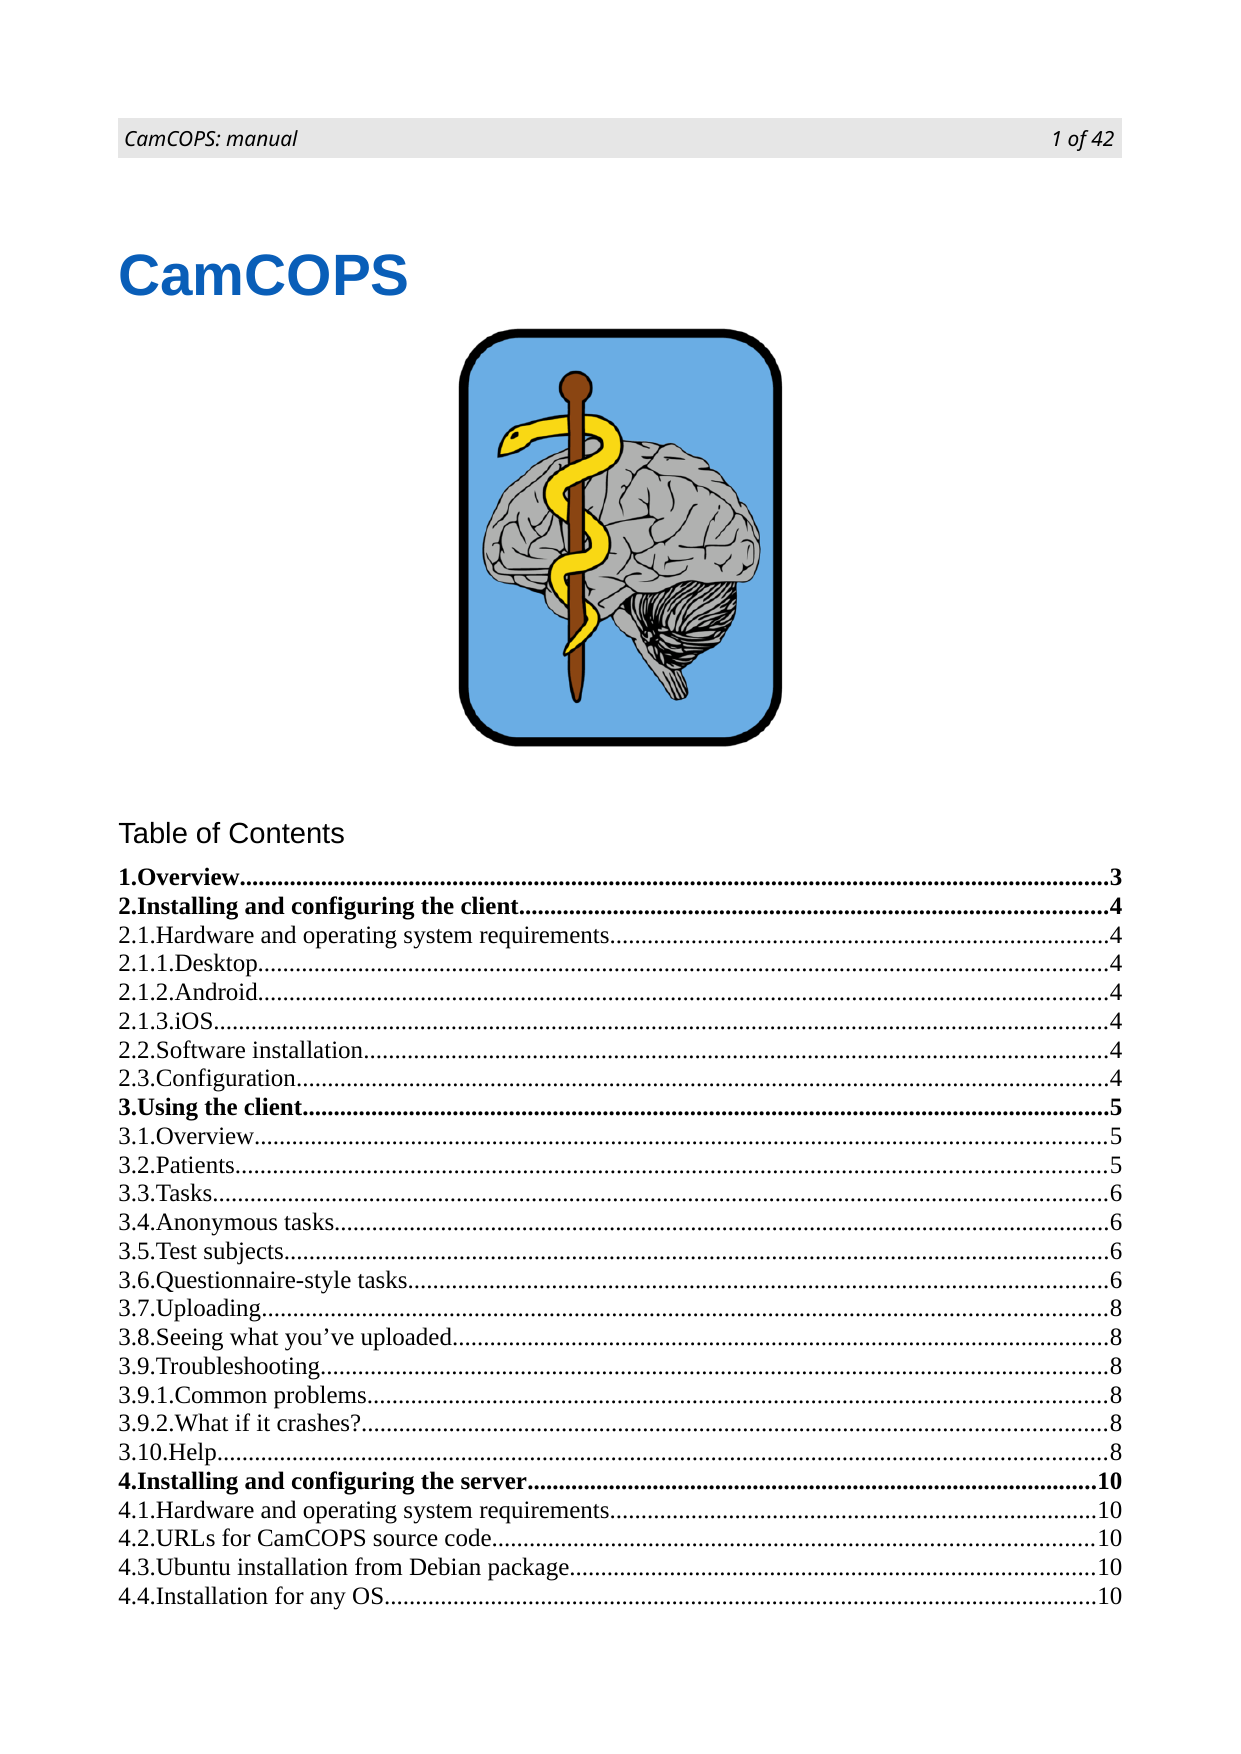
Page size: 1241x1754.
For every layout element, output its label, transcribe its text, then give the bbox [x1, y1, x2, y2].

text 4.3.Ubuntu installation from Debian package 10 [118, 1552, 1122, 1581]
text 2.1.3.iOS 4 [118, 1006, 1122, 1035]
text 3.9.1.Common problems 8 [118, 1380, 1122, 1408]
text 3.7.Uploading 8 [118, 1293, 1122, 1322]
text 2.1.Hardware and operating system requirements 4 [118, 920, 1122, 948]
text 1.Overview 3 [118, 862, 1122, 891]
text 4.4.Installation for any OS 10 [118, 1581, 1122, 1610]
text 4.1.Hardware and operating system requirements 10 [118, 1495, 1122, 1523]
text 2.1.2.Android 4 [118, 977, 1122, 1006]
text 3.8.Seeing what you’ve uploaded 8 [118, 1322, 1122, 1351]
text 3.9.2.What if it crashes? 8 [118, 1408, 1122, 1437]
text 3.1.Overview 5 [118, 1121, 1122, 1150]
title CamCOPS [118, 241, 1122, 308]
text 2.2.Software installation 4 [118, 1035, 1122, 1063]
text 3.3.Tasks 6 [118, 1178, 1122, 1207]
text 3.4.Anonymous tasks 6 [118, 1207, 1122, 1236]
text 2.3.Configuration 4 [118, 1063, 1122, 1092]
subtitle Table of Contents [118, 816, 1122, 850]
text 4.2.URLs for CamCOPS source code 10 [118, 1523, 1122, 1552]
picture [403, 320, 837, 754]
text 3.10.Help 8 [118, 1437, 1122, 1466]
text 3.Using the client 5 [118, 1092, 1122, 1121]
text 3.5.Test subjects 6 [118, 1236, 1122, 1265]
text 3.2.Patients 5 [118, 1150, 1122, 1178]
text 4.Installing and configuring the server 10 [118, 1466, 1122, 1495]
text 2.1.1.Desktop 4 [118, 948, 1122, 977]
text 2.Installing and configuring the client 4 [118, 891, 1122, 920]
text 3.6.Questionnaire-style tasks 6 [118, 1265, 1122, 1293]
text 3.9.Troubleshooting 8 [118, 1351, 1122, 1380]
